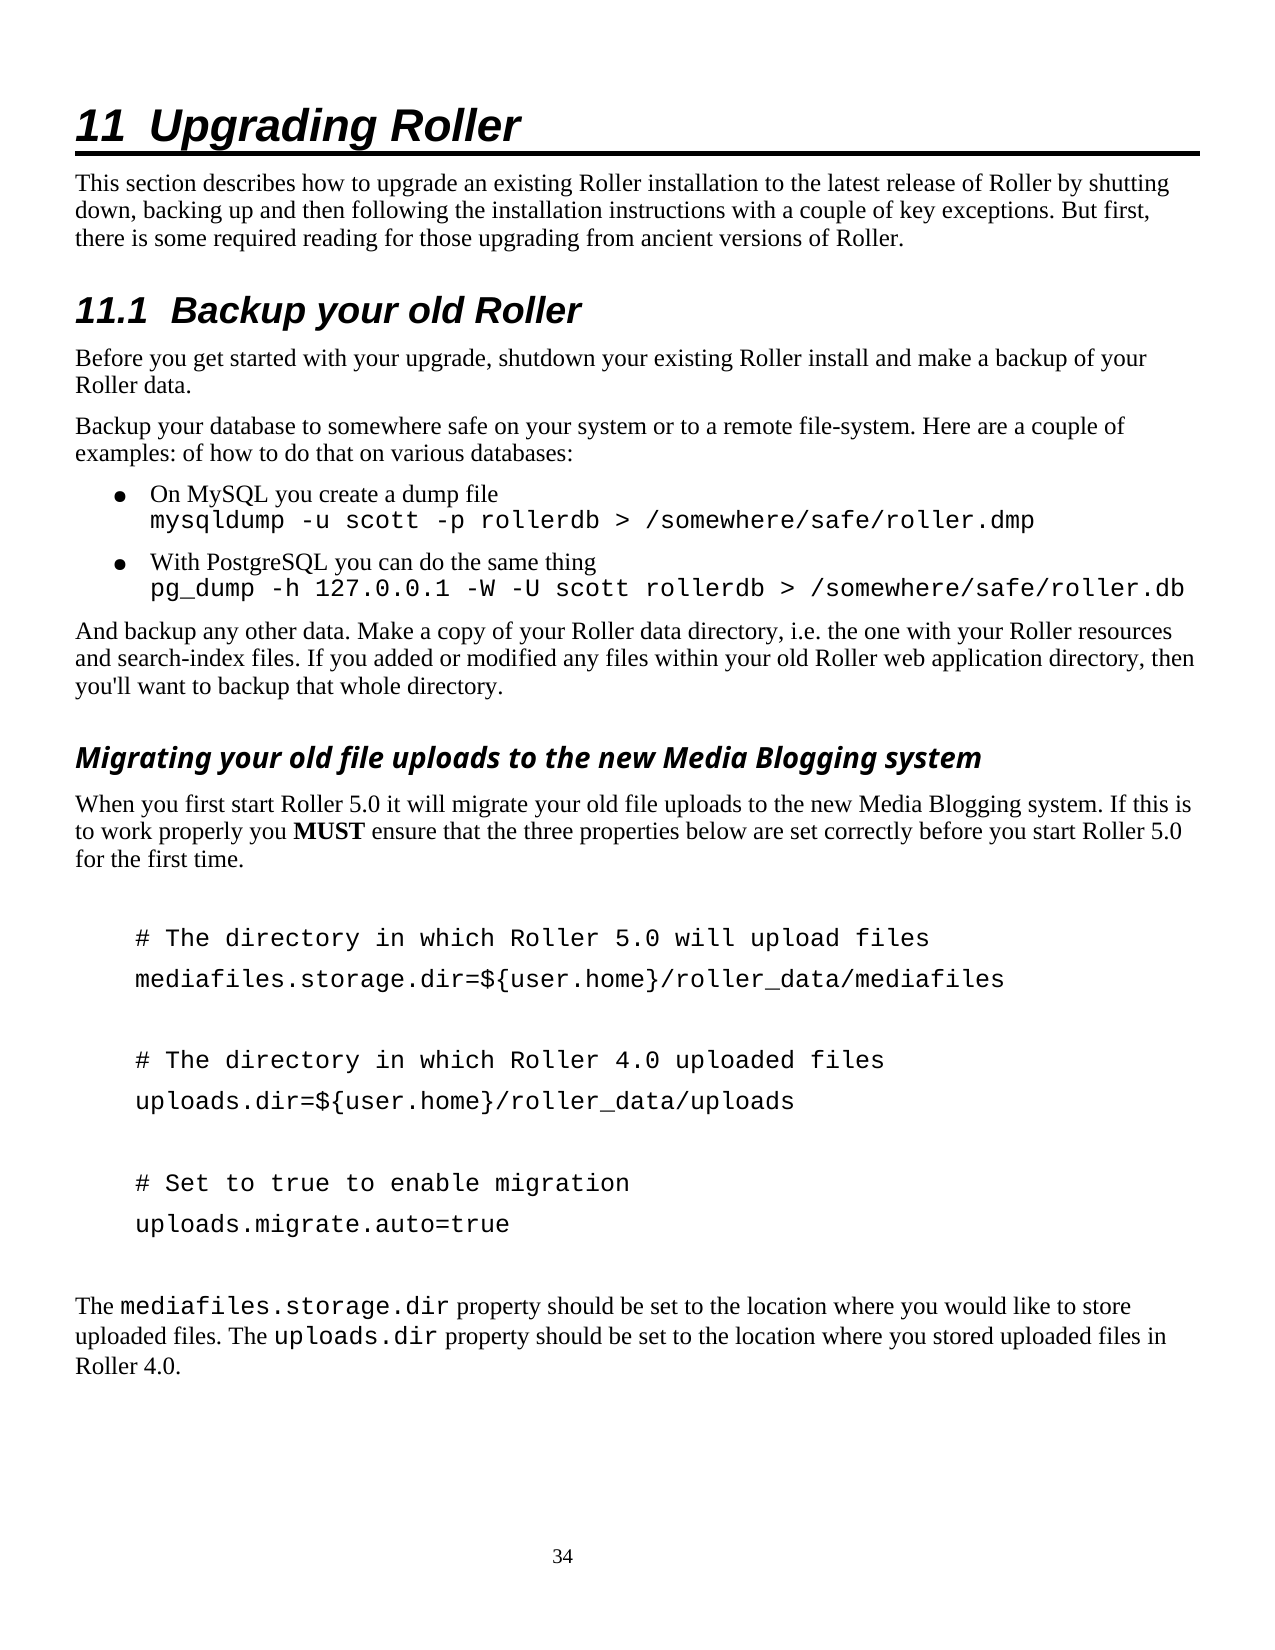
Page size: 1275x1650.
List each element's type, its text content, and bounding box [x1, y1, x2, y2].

text This section describes how to upgrade an existing Roller installation to the latest release of Roller by shutting down, backing up and then following the installation instructions with a couple of key exceptions. But first, there is some required reading for those upgrading from ancient versions of Roller. [75, 169, 1200, 252]
list On MySQL you create a dump file mysqldump -u scott -p rollerdb > /somewhere/safe/roller.dmp [112, 480, 1200, 536]
text When you first start Roller 5.0 it will migrate your old file uploads to the new Media Blogging system. If this is to work properly you MUST ensure that the three properties below are set correctly before you start Roller 5.0 for the first time. [75, 790, 1200, 873]
text mediafiles.storage.dir=${user.home}/roller_data/mediafiles [75, 966, 1200, 995]
text The mediafiles.storage.dir property should be set to the location where you would like to store uploaded files. The uploads.dir property should be set to the location where you stored uploaded files in Roller 4.0. [75, 1292, 1200, 1380]
text uploads.migrate.auto=true [75, 1211, 1200, 1240]
subtitle Migrating your old file uploads to the new Media Blogging system [75, 737, 1200, 777]
text And backup any other data. Make a copy of your Roller data directory, i.e. the one with your Roller resources and search-index files. If you added or modified any files within your old Roller web application directory, then you'll want to backup that whole directory. [75, 617, 1200, 700]
list With PostgreSQL you can do the same thing pg_dump -h 127.0.0.1 -W -U scott rollerdb > /somewhere/safe/roller.db [112, 548, 1200, 604]
text uploads.dir=${user.home}/roller_data/uploads [75, 1089, 1200, 1117]
subtitle Backup your old Roller [75, 289, 1200, 331]
text # Set to true to enable migration [75, 1171, 1200, 1199]
text # The directory in which Roller 4.0 uploaded files [75, 1048, 1200, 1076]
subtitle Upgrading Roller [75, 100, 1200, 151]
text Backup your database to somewhere safe on your system or to a remote file-system. Here are a couple of examples: of how to do that on various databases: [75, 412, 1200, 467]
text Before you get started with your upgrade, shutdown your existing Roller install and make a backup of your Roller data. [75, 344, 1200, 399]
text # The directory in which Roller 5.0 will upload files [75, 926, 1200, 954]
